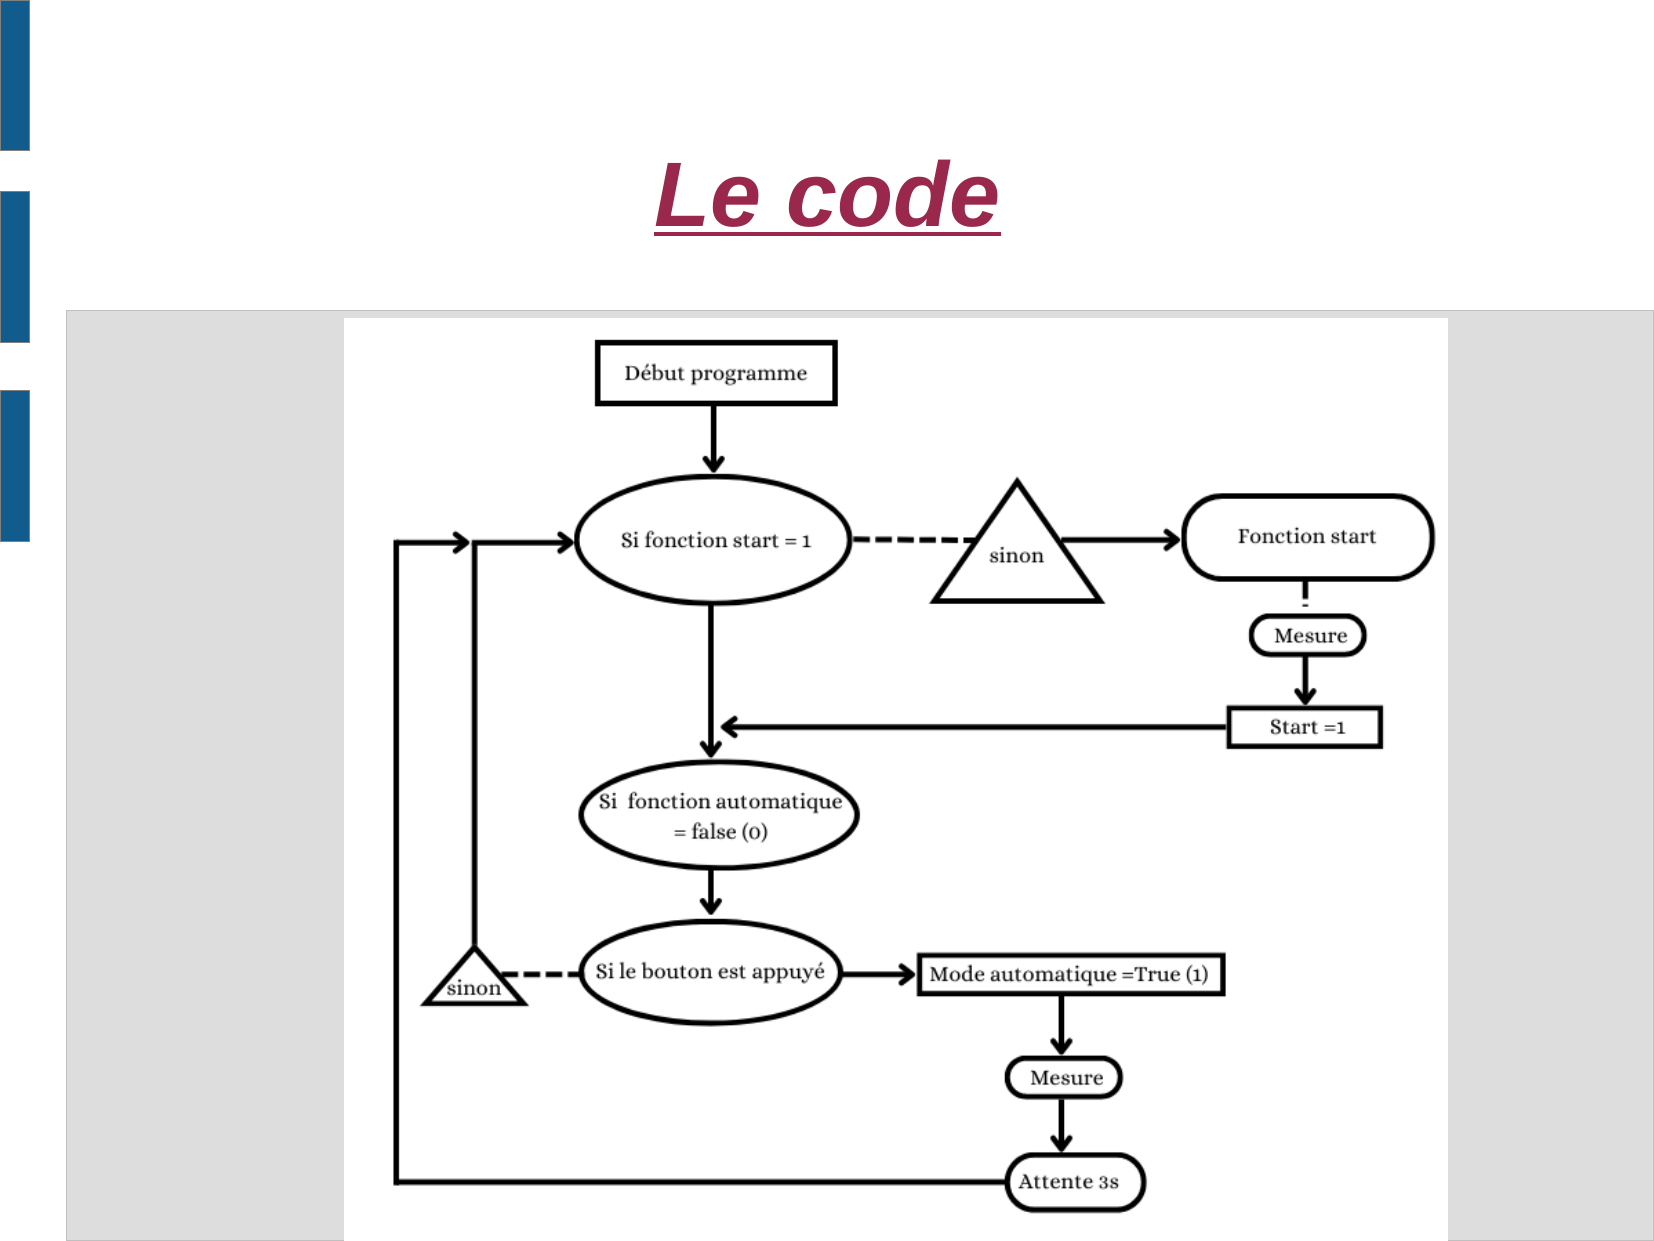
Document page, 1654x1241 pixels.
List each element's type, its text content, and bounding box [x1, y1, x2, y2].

picture [344, 318, 1448, 1241]
title Le code [121, 91, 1534, 299]
